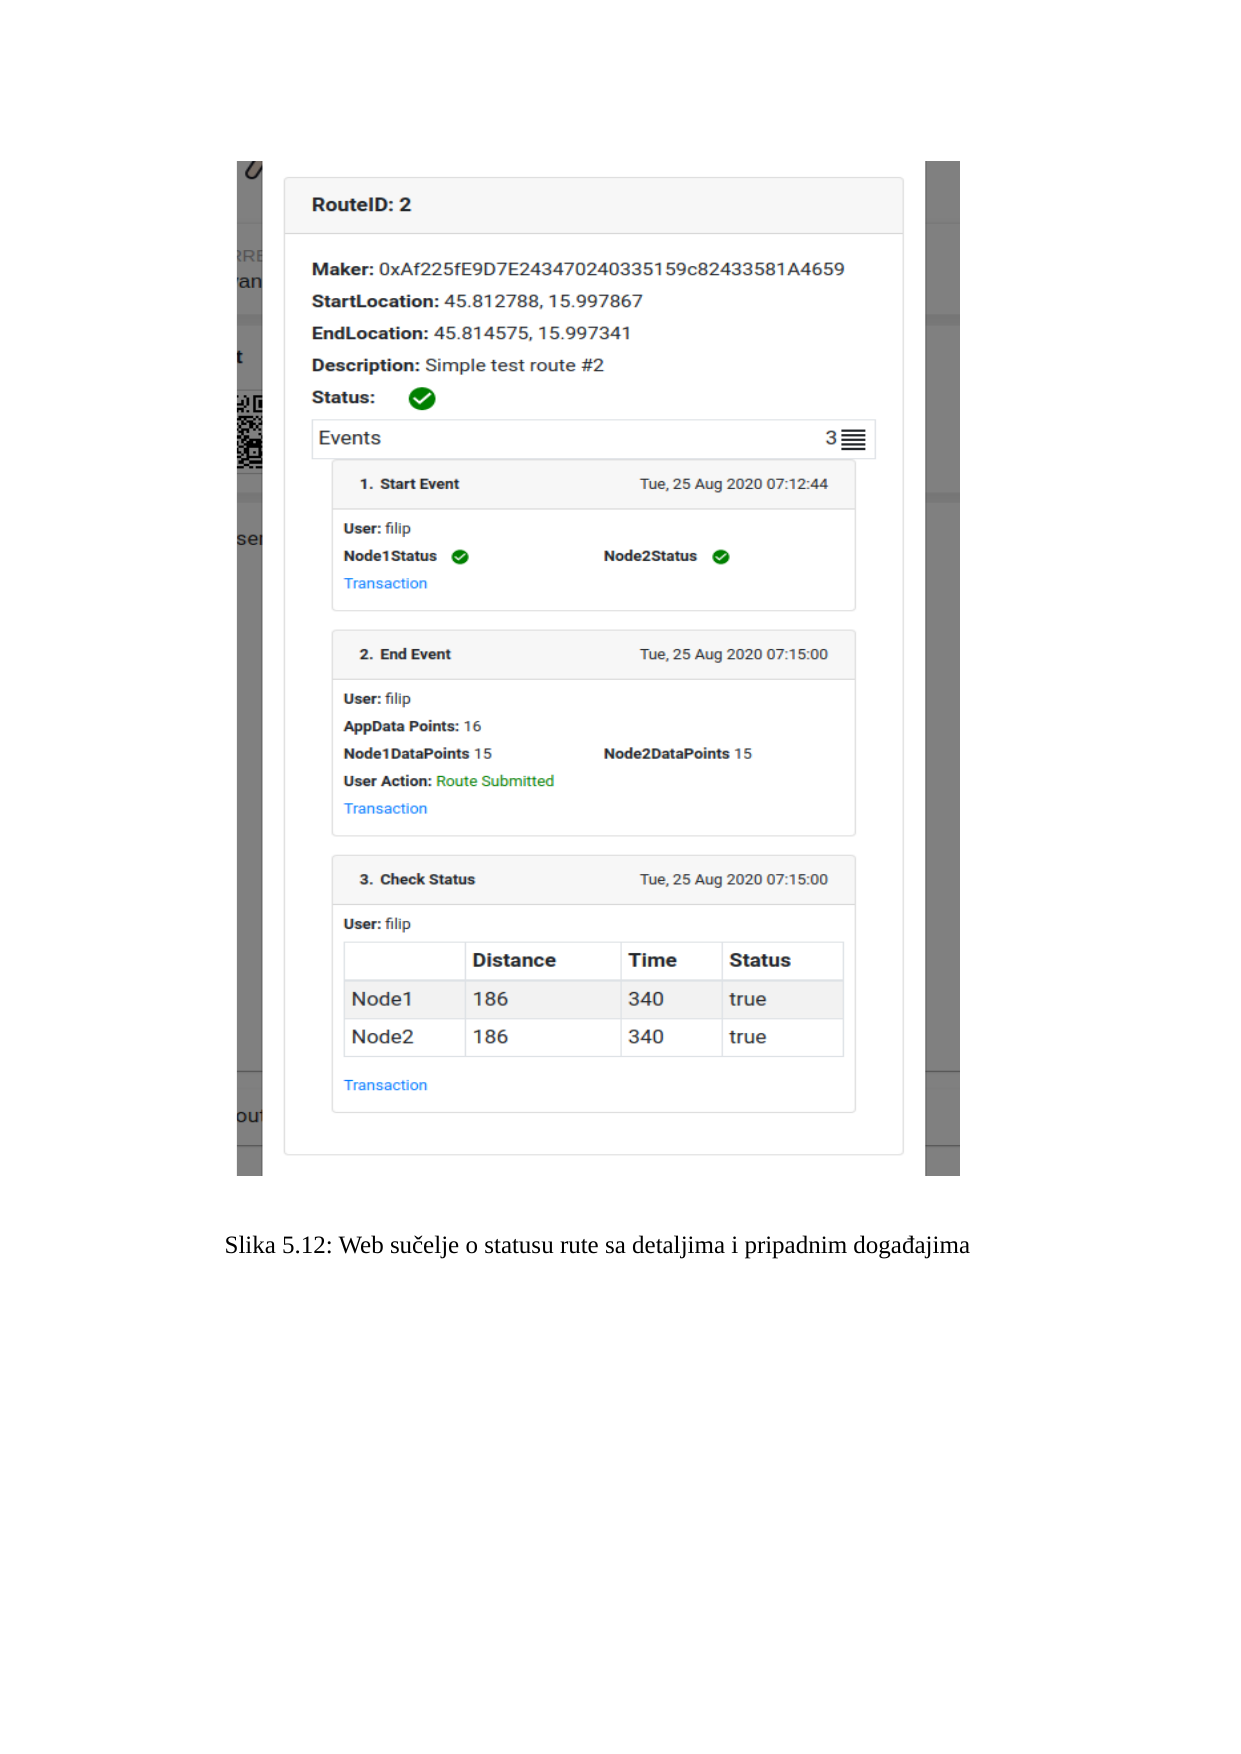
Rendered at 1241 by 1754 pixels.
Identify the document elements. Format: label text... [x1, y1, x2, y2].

picture [236, 161, 960, 1176]
text Slika 5.12: Web sučelje o statusu rute sa detaljima i pripadnim događajima [149, 1231, 1106, 1259]
